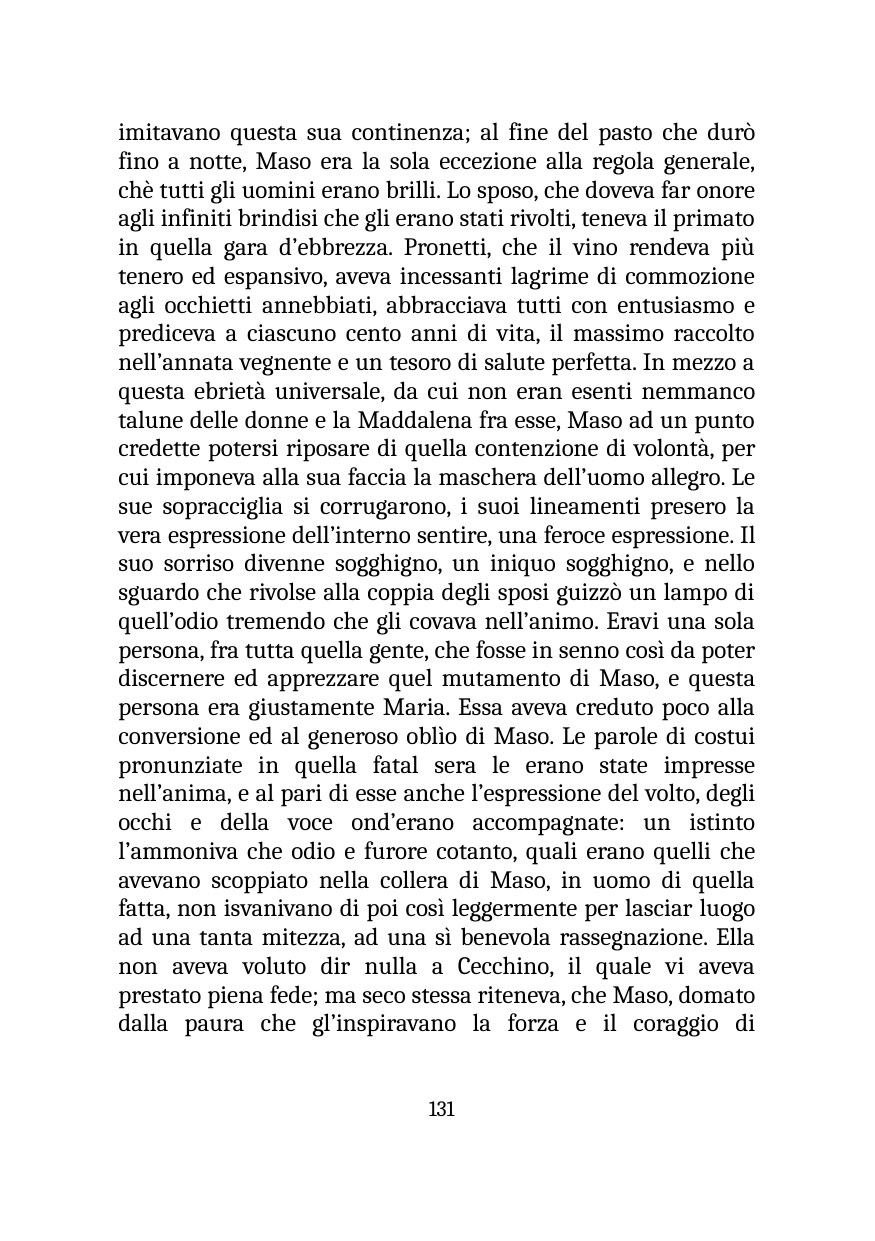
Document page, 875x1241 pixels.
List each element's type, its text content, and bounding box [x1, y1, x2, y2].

text imitavano questa sua continenza; al fine del pasto che durò fino a notte, Maso era la sola eccezione alla regola generale, chè tutti gli uomini erano brilli. Lo sposo, che doveva far onore agli infiniti brindisi che gli erano stati rivolti, teneva il primato in quella gara d’ebbrezza. Pronetti, che il vino rendeva più tenero ed espansivo, aveva incessanti lagrime di commozione agli occhietti annebbiati, abbracciava tutti con entusiasmo e prediceva a ciascuno cento anni di vita, il massimo raccolto nell’annata vegnente e un tesoro di salute perfetta. In mezzo a questa ebrietà universale, da cui non eran esenti nemmanco talune delle donne e la Maddalena fra esse, Maso ad un punto credette potersi riposare di quella contenzione di volontà, per cui imponeva alla sua faccia la maschera dell’uomo allegro. Le sue sopracciglia si corrugarono, i suoi lineamenti presero la vera espressione dell’interno sentire, una feroce espressione. Il suo sorriso divenne sogghigno, un iniquo sogghigno, e nello sguardo che rivolse alla coppia degli sposi guizzò un lampo di quell’odio tremendo che gli covava nell’animo. Eravi una sola persona, fra tutta quella gente, che fosse in senno così da poter discernere ed apprezzare quel mutamento di Maso, e questa persona era giustamente Maria. Essa aveva creduto poco alla conversione ed al generoso oblìo di Maso. Le parole di costui pronunziate in quella fatal sera le erano state impresse nell’anima, e al pari di esse anche l’espressione del volto, degli occhi e della voce ond’erano accompagnate: un istinto l’ammoniva che odio e furore cotanto, quali erano quelli che avevano scoppiato nella collera di Maso, in uomo di quella fatta, non isvanivano di poi così leggermente per lasciar luogo ad una tanta mitezza, ad una sì benevola rassegnazione. Ella non aveva voluto dir nulla a Cecchino, il quale vi aveva prestato piena fede; ma seco stessa riteneva, che Maso, domato dalla paura che gl’inspiravano la forza e il coraggio di [118, 118, 756, 1038]
